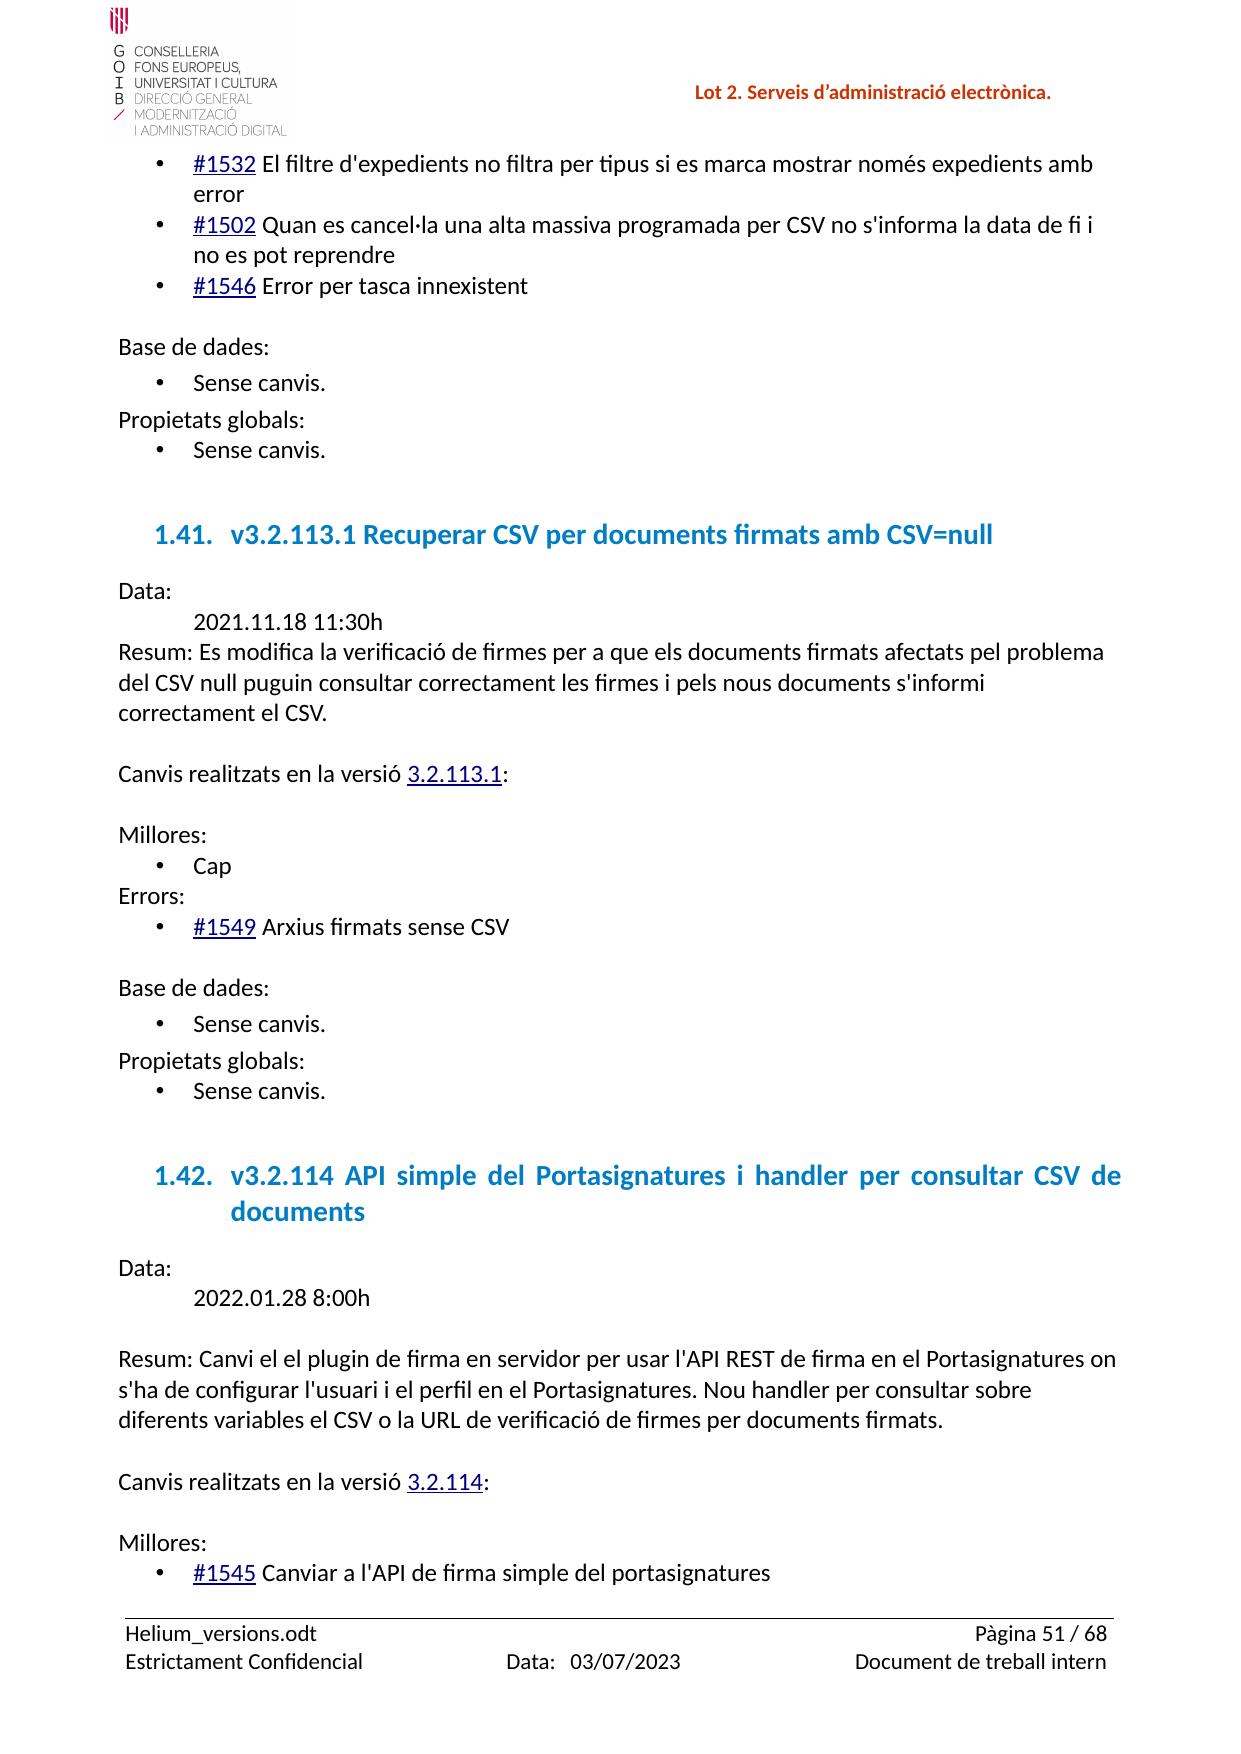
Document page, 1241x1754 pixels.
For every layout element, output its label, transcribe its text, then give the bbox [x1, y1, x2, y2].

list Cap [156, 850, 1122, 880]
list #1502 Quan es cancel·la una alta massiva programada per CSV no s'informa la data de fi i no es pot reprendre [156, 209, 1122, 270]
list Sense canvis. [156, 1075, 1122, 1106]
text Millores: [118, 1527, 1122, 1557]
text Base de dades: [118, 331, 1122, 361]
list Sense canvis. [156, 1008, 1122, 1039]
subtitle v3.2.114 API simple del Portasignatures i handler per consultar CSV de documents [153, 1157, 1122, 1228]
text 2021.11.18 11:30h [118, 606, 1122, 636]
text Data: [118, 575, 1122, 606]
picture [100, 0, 297, 144]
list Sense canvis. [156, 434, 1122, 465]
text Propietats globals: [118, 404, 1122, 434]
text Base de dades: [118, 972, 1122, 1002]
list #1545 Canviar a l'API de firma simple del portasignatures [156, 1557, 1122, 1588]
text Canvis realitzats en la versió 3.2.114: [118, 1466, 1122, 1496]
subtitle v3.2.113.1 Recuperar CSV per documents firmats amb CSV=null [153, 516, 1122, 552]
text Resum: Es modifica la verificació de firmes per a que els documents firmats afectats pel problema del CSV null puguin consultar correctament les firmes i pels nous documents s'informi correctament el CSV. [118, 636, 1122, 728]
text Millores: [118, 819, 1122, 850]
text Propietats globals: [118, 1045, 1122, 1075]
text Errors: [118, 880, 1122, 911]
list Sense canvis. [156, 367, 1122, 398]
list #1549 Arxius firmats sense CSV [156, 911, 1122, 941]
text Data: [118, 1252, 1122, 1282]
text 2022.01.28 8:00h [118, 1282, 1122, 1313]
text Canvis realitzats en la versió 3.2.113.1: [118, 758, 1122, 789]
list #1532 El filtre d'expedients no filtra per tipus si es marca mostrar només expedients amb error [156, 148, 1122, 209]
list #1546 Error per tasca innexistent [156, 270, 1122, 300]
text Resum: Canvi el el plugin de firma en servidor per usar l'API REST de firma en el Portasignatures on s'ha de configurar l'usuari i el perfil en el Portasignatures. Nou handler per consultar sobre diferents variables el CSV o la URL de verificació de firmes per documents firmats. [118, 1343, 1122, 1435]
